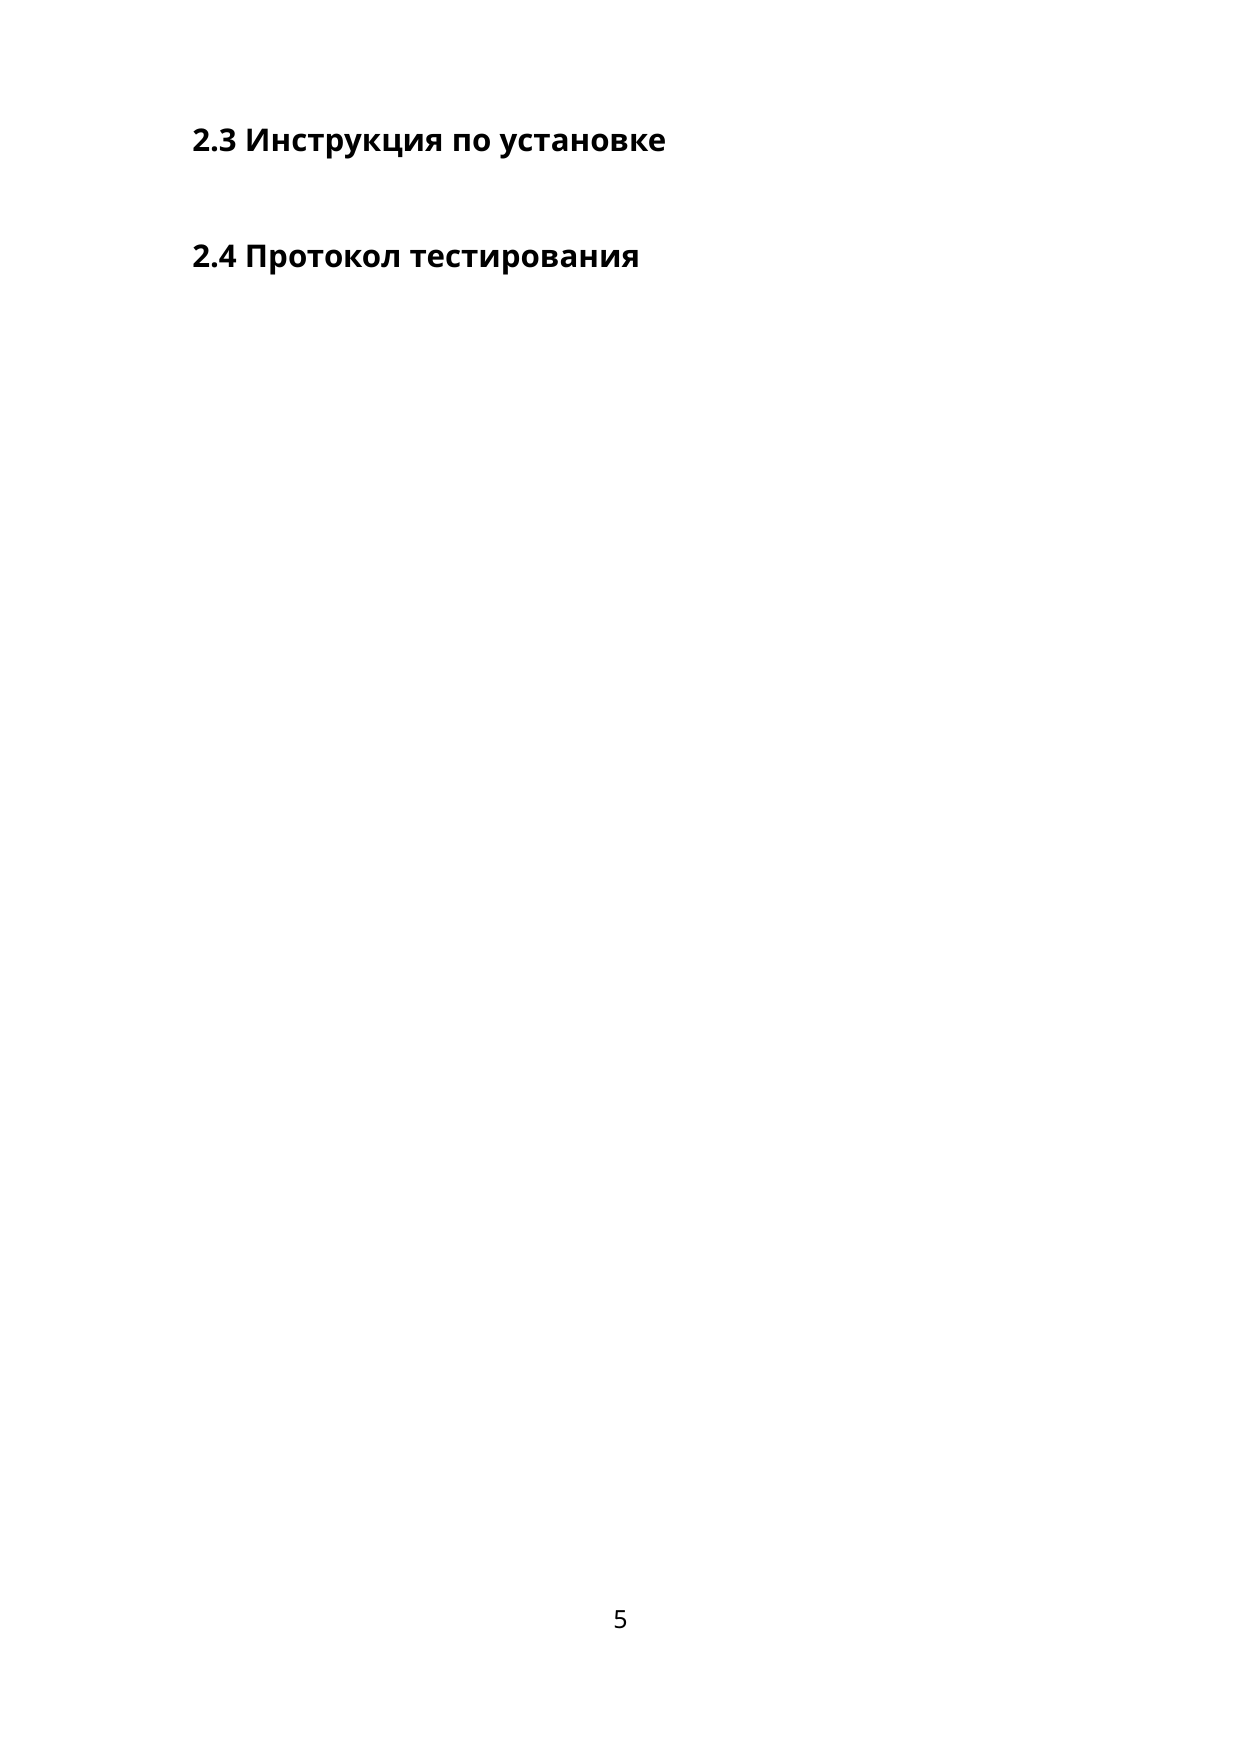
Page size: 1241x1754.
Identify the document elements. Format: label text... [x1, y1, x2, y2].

subtitle 2.4 Протокол тестирования [118, 234, 1122, 277]
subtitle 2.3 Инструкция по установке [118, 118, 1122, 161]
